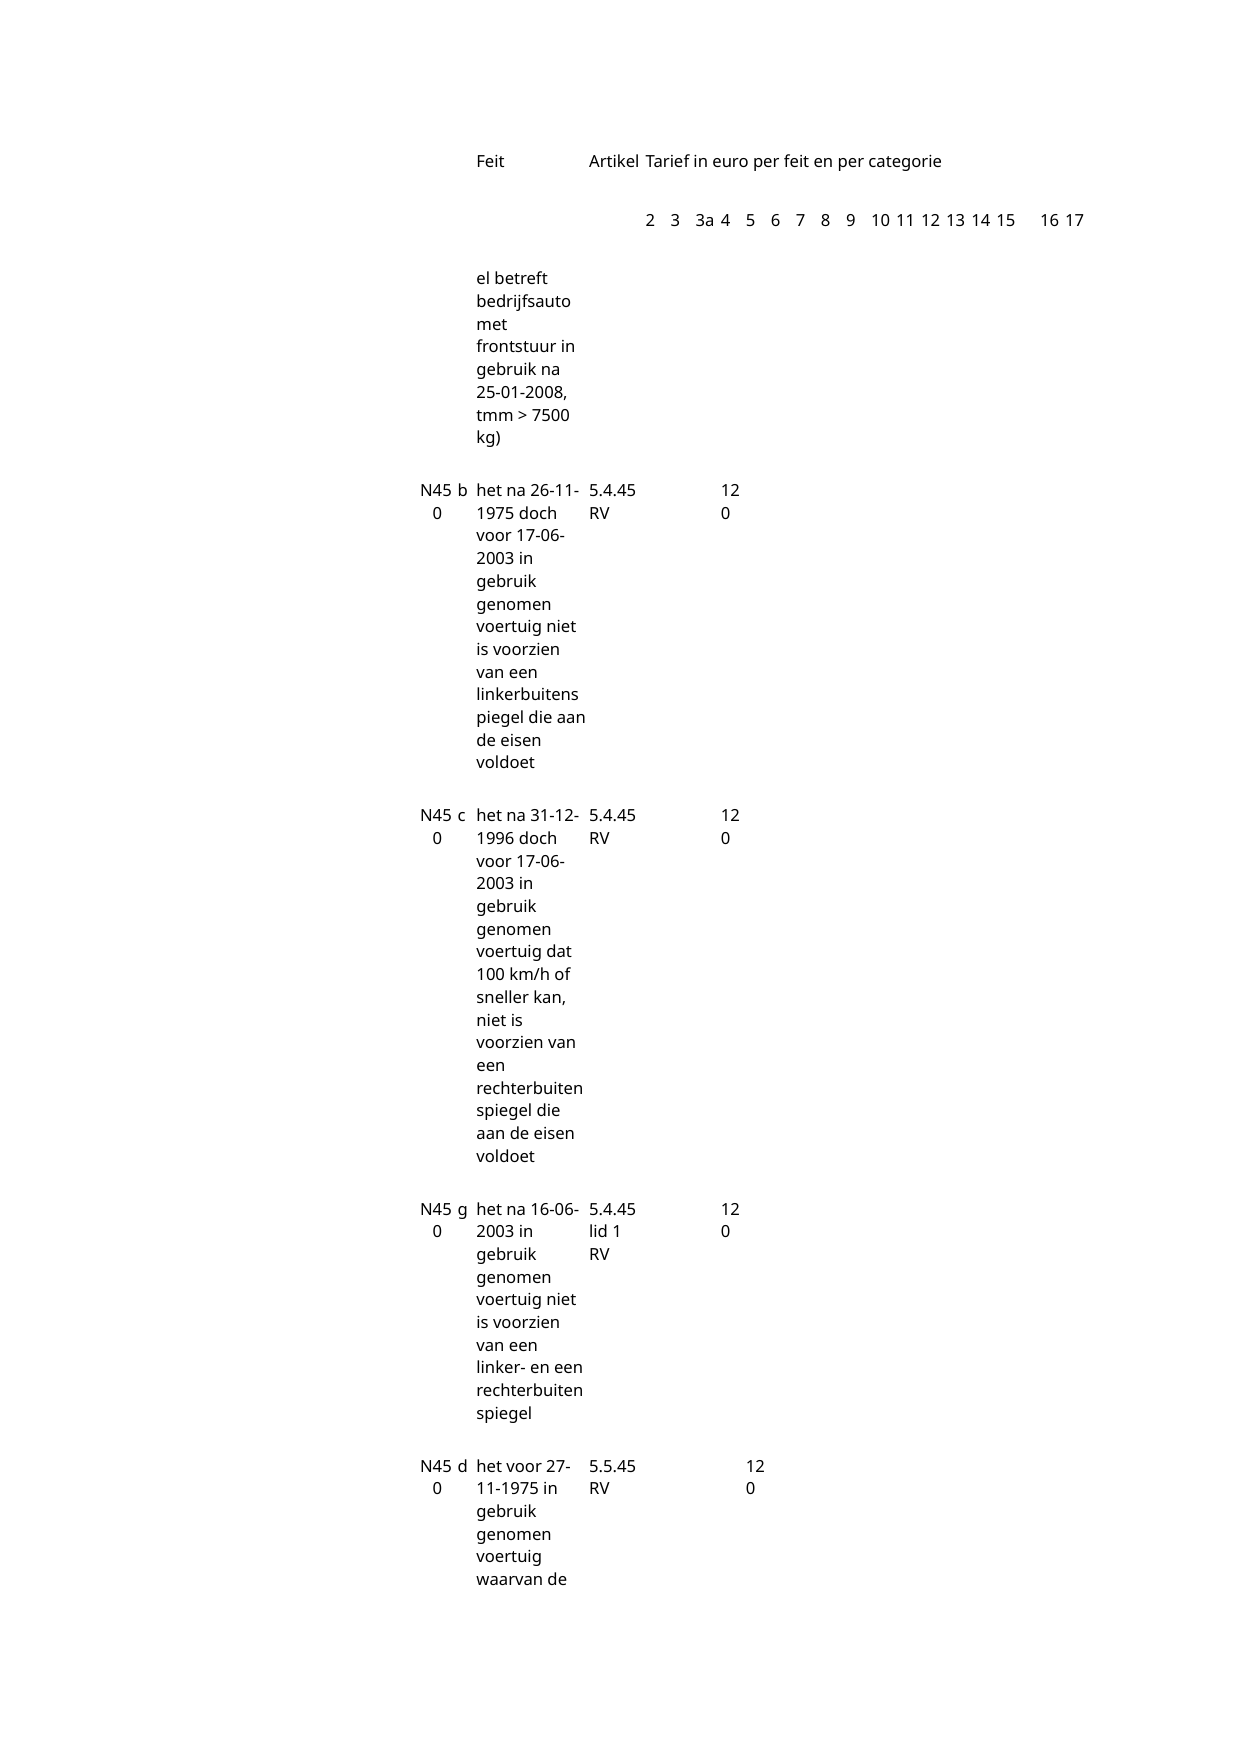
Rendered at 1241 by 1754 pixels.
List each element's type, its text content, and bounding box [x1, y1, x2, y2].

table_cell [921, 1454, 946, 1590]
table_cell [589, 209, 645, 267]
table_cell 8 [821, 209, 846, 267]
table_cell [771, 1197, 796, 1454]
table_cell [821, 1197, 846, 1454]
table_cell [721, 267, 746, 478]
table_cell [746, 479, 771, 804]
table_cell N [420, 1197, 432, 1454]
table_cell [846, 479, 871, 804]
table_cell [721, 1454, 746, 1590]
table_cell 15 [996, 209, 1040, 267]
table_cell [670, 267, 695, 478]
table_cell 5.4.45 RV [589, 479, 645, 804]
table_cell [771, 267, 796, 478]
table_cell [1065, 1197, 1090, 1454]
table_cell 17 [1065, 209, 1090, 267]
table_cell N [420, 267, 432, 478]
table_cell 5.5.45 RV [589, 1454, 645, 1590]
table_cell [746, 804, 771, 1197]
table_cell 450 [433, 479, 457, 804]
table_cell [1040, 1197, 1065, 1454]
table_cell 16 [1040, 209, 1065, 267]
table_cell [695, 804, 721, 1197]
table_header [458, 150, 476, 208]
table_cell [896, 1454, 921, 1590]
table_cell [796, 479, 821, 804]
table_cell [771, 804, 796, 1197]
table_cell [821, 804, 846, 1197]
table_header Feit [476, 150, 589, 208]
table_cell [896, 479, 921, 804]
table_header [420, 150, 432, 208]
table_cell het na 26-11-1975 doch voor 17-06-2003 in gebruik genomen voertuig niet is voorzien van een linkerbuitenspiegel die aan de eisen voldoet [476, 479, 589, 804]
table_cell [971, 804, 996, 1197]
table_cell [746, 1197, 771, 1454]
table_cell [645, 804, 670, 1197]
table_cell N [420, 479, 432, 804]
table_cell 12 [921, 209, 946, 267]
table_cell [458, 209, 476, 267]
table_cell [821, 267, 846, 478]
table_cell 450 [433, 267, 457, 478]
table_cell [1040, 479, 1065, 804]
table_cell 6 [771, 209, 796, 267]
table_cell b [458, 479, 476, 804]
table_cell [846, 1197, 871, 1454]
table_cell 120 [721, 804, 746, 1197]
table_cell [821, 1454, 846, 1590]
table_cell [871, 267, 896, 478]
table_header Tarief in euro per feit en per categorie [645, 150, 1090, 208]
table_cell 450 [433, 1454, 457, 1590]
table_cell [1065, 479, 1090, 804]
table_cell [695, 267, 721, 478]
table_cell 3 [670, 209, 695, 267]
table_cell [996, 804, 1040, 1197]
table_cell [871, 1454, 896, 1590]
table_cell [796, 1197, 821, 1454]
table_header [433, 150, 457, 208]
table_cell [871, 804, 896, 1197]
table_cell [670, 1197, 695, 1454]
table_cell [695, 1454, 721, 1590]
table_cell [796, 267, 821, 478]
table_cell 9 [846, 209, 871, 267]
table_cell 450 [433, 1197, 457, 1454]
table_cell het na 31-12-1996 doch voor 17-06-2003 in gebruik genomen voertuig dat 100 km/h of sneller kan, niet is voorzien van een rechterbuitenspiegel die aan de eisen voldoet [476, 804, 589, 1197]
table_cell het voor 27-11-1975 in gebruik genomen voertuig waarvan de [476, 1454, 589, 1590]
table_cell [1040, 1454, 1065, 1590]
table_cell d [458, 1454, 476, 1590]
table_cell 11 [896, 209, 921, 267]
table_cell 2 [645, 209, 670, 267]
table_cell [921, 479, 946, 804]
table_cell [796, 804, 821, 1197]
table_cell 14 [971, 209, 996, 267]
table_cell [946, 479, 971, 804]
table_cell [846, 804, 871, 1197]
table_cell 3a [695, 209, 721, 267]
table_cell 5.4.45 RV [589, 804, 645, 1197]
table_cell het na 16-06-2003 in gebruik genomen voertuig niet is voorzien van een linker- en een rechterbuitenspiegel [476, 1197, 589, 1454]
table_cell [1065, 804, 1090, 1197]
table_cell [771, 479, 796, 804]
table_cell [921, 804, 946, 1197]
table_cell [695, 1197, 721, 1454]
table_cell 5 [746, 209, 771, 267]
table_cell 120 [746, 1454, 771, 1590]
table_cell [670, 804, 695, 1197]
table_cell 5.4.45 lid 1 RV [589, 1197, 645, 1454]
table_cell [846, 267, 871, 478]
table_cell [996, 1197, 1040, 1454]
table_cell [1065, 267, 1090, 478]
table_cell [796, 1454, 821, 1590]
table_cell [746, 267, 771, 478]
table_cell 13 [946, 209, 971, 267]
table_cell [458, 267, 476, 478]
table_cell [670, 479, 695, 804]
table_cell [771, 1454, 796, 1590]
table_cell [946, 267, 971, 478]
table_cell N [420, 804, 432, 1197]
table_cell [996, 479, 1040, 804]
table_cell [846, 1454, 871, 1590]
table_cell [871, 1197, 896, 1454]
table_header Artikel [589, 150, 645, 208]
table_cell [645, 1197, 670, 1454]
table_cell [871, 479, 896, 804]
table_cell [946, 1454, 971, 1590]
table_cell [695, 479, 721, 804]
table_cell [946, 1197, 971, 1454]
table_cell [946, 804, 971, 1197]
table_cell [420, 209, 432, 267]
table_cell [896, 804, 921, 1197]
table_cell [1040, 804, 1065, 1197]
table_cell [896, 1197, 921, 1454]
table_cell [971, 479, 996, 804]
table_cell [996, 1454, 1040, 1590]
table_cell 450 [433, 804, 457, 1197]
table_cell N [420, 1454, 432, 1590]
table_cell [645, 479, 670, 804]
table_cell [1065, 1454, 1090, 1590]
table_cell 4 [721, 209, 746, 267]
table_cell [996, 267, 1040, 478]
table_cell [589, 267, 645, 478]
table_cell [921, 267, 946, 478]
table_cell [821, 479, 846, 804]
table_cell [645, 267, 670, 478]
table_cell el betreft bedrijfsauto met frontstuur in gebruik na 25-01-2008, tmm > 7500 kg) [476, 267, 589, 478]
table_cell [896, 267, 921, 478]
table_cell [433, 209, 457, 267]
table_cell [921, 1197, 946, 1454]
table_cell [476, 209, 589, 267]
table_cell 120 [721, 1197, 746, 1454]
table_cell [1040, 267, 1065, 478]
table_cell [971, 1197, 996, 1454]
table_cell [971, 1454, 996, 1590]
table_cell 10 [871, 209, 896, 267]
table_cell [645, 1454, 670, 1590]
table_cell c [458, 804, 476, 1197]
table_cell g [458, 1197, 476, 1454]
table_cell [670, 1454, 695, 1590]
table_cell 7 [796, 209, 821, 267]
table_cell 120 [721, 479, 746, 804]
table_cell [971, 267, 996, 478]
